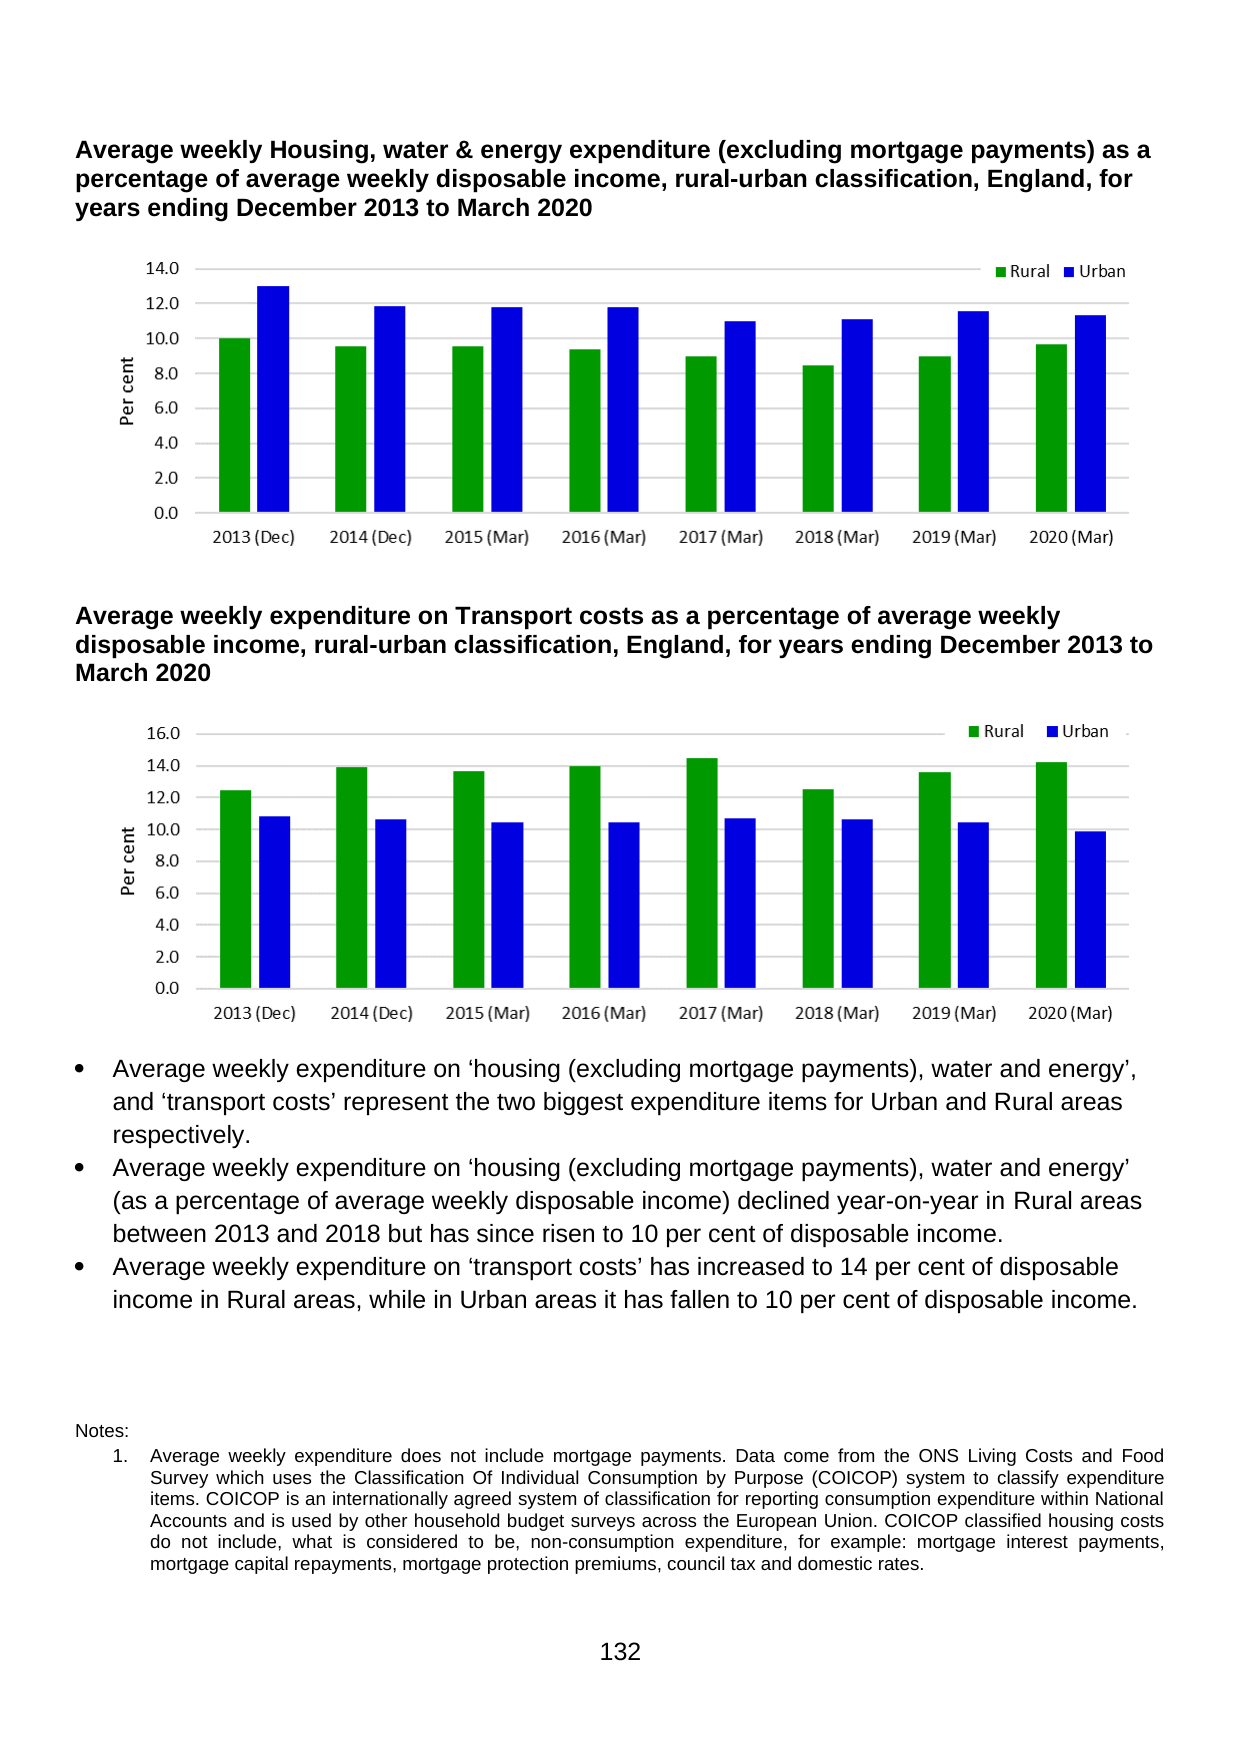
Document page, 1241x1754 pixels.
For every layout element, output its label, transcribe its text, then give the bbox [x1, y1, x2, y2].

list Average weekly expenditure does not include mortgage payments. Data come from the ONS Living Costs and Food Survey which uses the Classification Of Individual Consumption by Purpose (COICOP) system to classify expenditure items. COICOP is an internationally agreed system of classification for reporting consumption expenditure within National Accounts and is used by other household budget surveys across the European Union. COICOP classified housing costs do not include, what is considered to be, non-consumption expenditure, for example: mortgage interest payments, mortgage capital repayments, mortgage protection premiums, council tax and domestic rates. [112, 1445, 1165, 1574]
text Average weekly Housing, water & energy expenditure (excluding mortgage payments) as a percentage of average weekly disposable income, rural-urban classification, England, for years ending December 2013 to March 2020 [75, 135, 1165, 222]
text Average weekly expenditure on Transport costs as a percentage of average weekly disposable income, rural-urban classification, England, for years ending December 2013 to March 2020 [75, 601, 1165, 687]
list Average weekly expenditure on ‘transport costs’ has increased to 14 per cent of disposable income in Rural areas, while in Urban areas it has fallen to 10 per cent of disposable income. [75, 1252, 1165, 1314]
list Average weekly expenditure on ‘housing (excluding mortgage payments), water and energy’ (as a percentage of average weekly disposable income) declined year-on-year in Rural areas between 2013 and 2018 but has since risen to 10 per cent of disposable income. [75, 1153, 1165, 1248]
text Notes: [75, 1420, 1165, 1442]
list Average weekly expenditure on ‘housing (excluding mortgage payments), water and energy’, and ‘transport costs’ represent the two biggest expenditure items for Urban and Rural areas respectively. [75, 1054, 1165, 1149]
